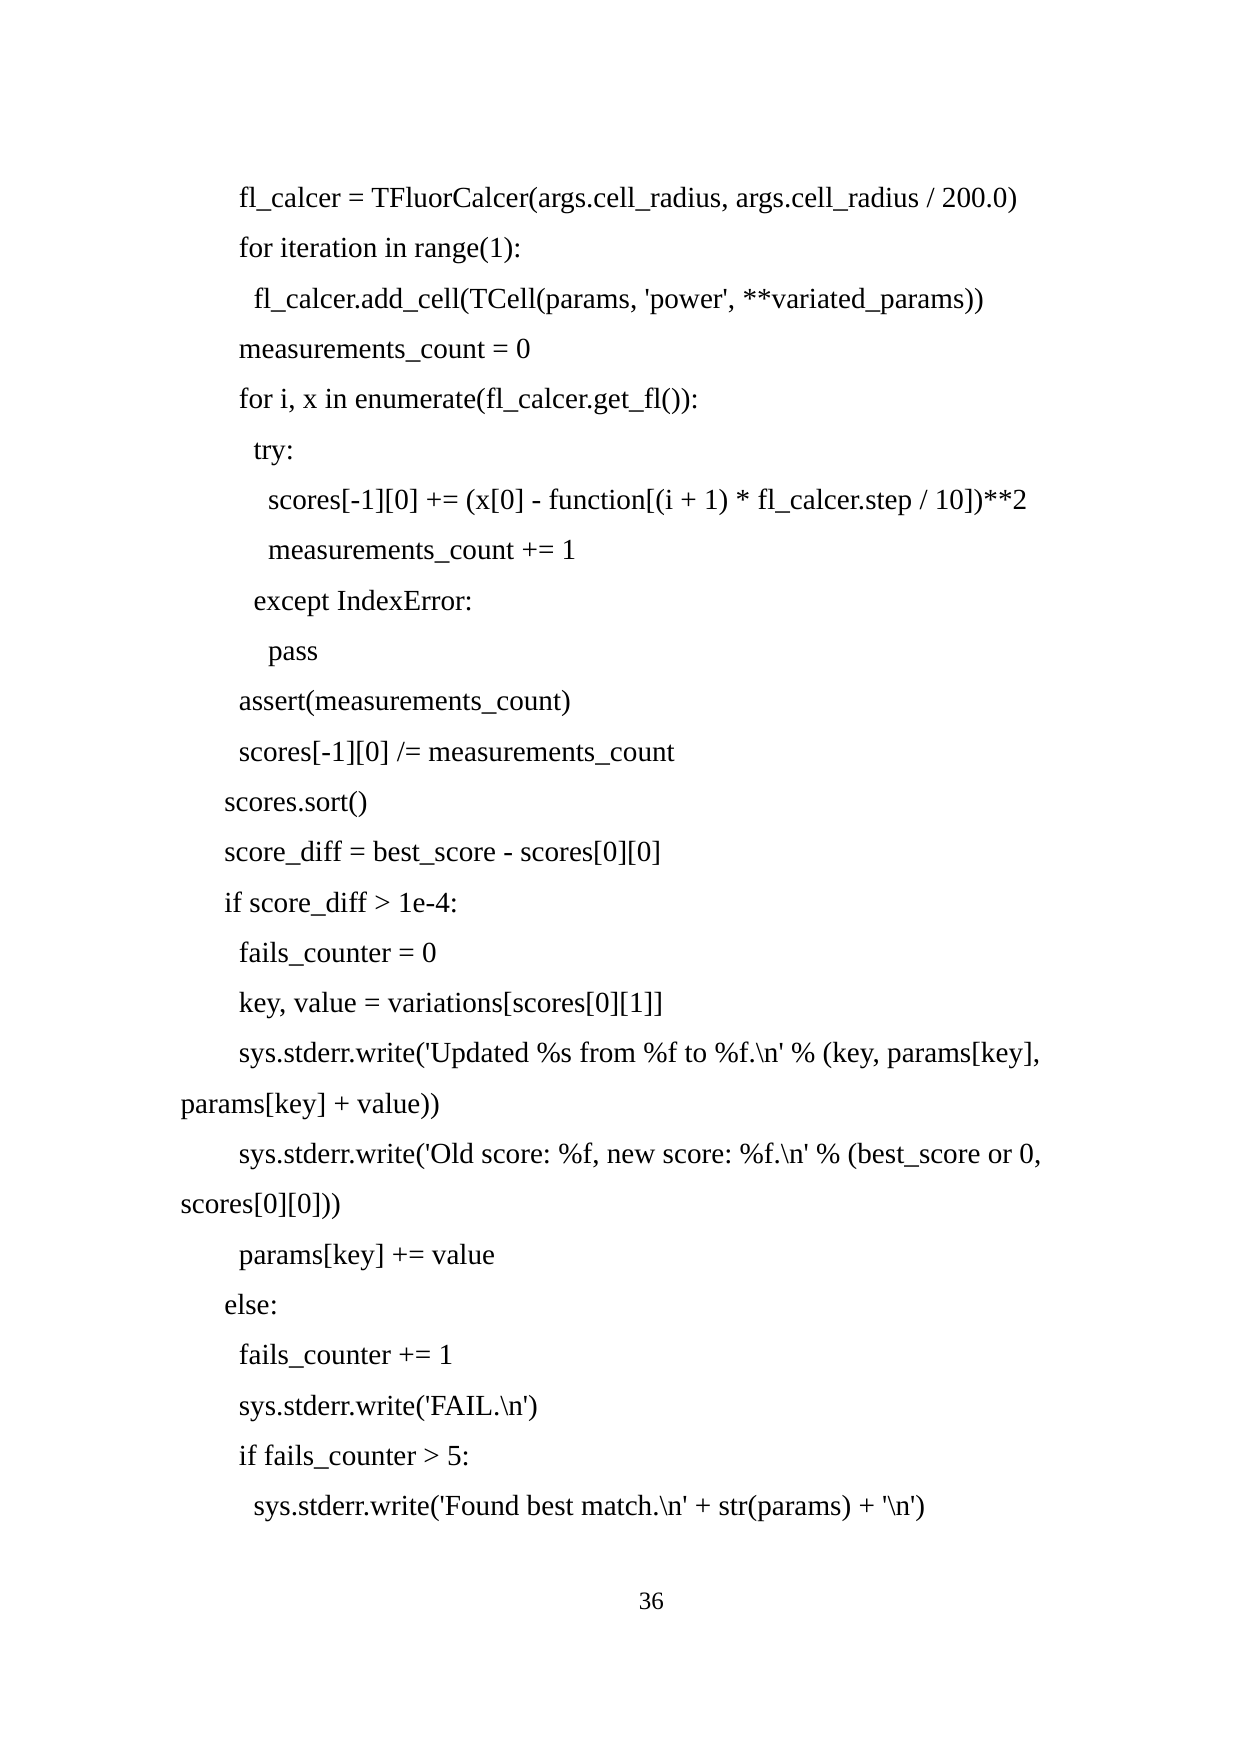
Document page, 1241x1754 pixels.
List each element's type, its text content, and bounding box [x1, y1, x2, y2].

text pass [180, 633, 1121, 667]
text else: [180, 1287, 1121, 1321]
text key, value = variations[scores[0][1]] [180, 985, 1121, 1019]
text measurements_count += 1 [180, 532, 1121, 566]
text score_diff = best_score - scores[0][0] [180, 834, 1121, 868]
text scores[-1][0] /= measurements_count [180, 734, 1121, 767]
text scores.sort() [180, 784, 1121, 818]
text if fails_counter > 5: [180, 1438, 1121, 1472]
text scores[-1][0] += (x[0] - function[(i + 1) * fl_calcer.step / 10])**2 [180, 482, 1121, 516]
text for i, x in enumerate(fl_calcer.get_fl()): [180, 382, 1121, 415]
text fails_counter = 0 [180, 935, 1121, 968]
text fl_calcer = TFluorCalcer(args.cell_radius, args.cell_radius / 200.0) [180, 180, 1121, 214]
text except IndexError: [180, 583, 1121, 616]
text for iteration in range(1): [180, 231, 1121, 264]
text measurements_count = 0 [180, 331, 1121, 365]
text params[key] += value [180, 1237, 1121, 1270]
text fl_calcer.add_cell(TCell(params, 'power', **variated_params)) [180, 281, 1121, 314]
text sys.stderr.write('Old score: %f, new score: %f.\n' % (best_score or 0, scores[0][0])) [180, 1136, 1121, 1220]
text sys.stderr.write('Found best match.\n' + str(params) + '\n') [180, 1488, 1121, 1522]
text try: [180, 432, 1121, 465]
text sys.stderr.write('FAIL.\n') [180, 1388, 1121, 1421]
text sys.stderr.write('Updated %s from %f to %f.\n' % (key, params[key], params[key] + value)) [180, 1036, 1121, 1119]
text fails_counter += 1 [180, 1337, 1121, 1371]
text assert(measurements_count) [180, 683, 1121, 717]
text if score_diff > 1e-4: [180, 885, 1121, 918]
